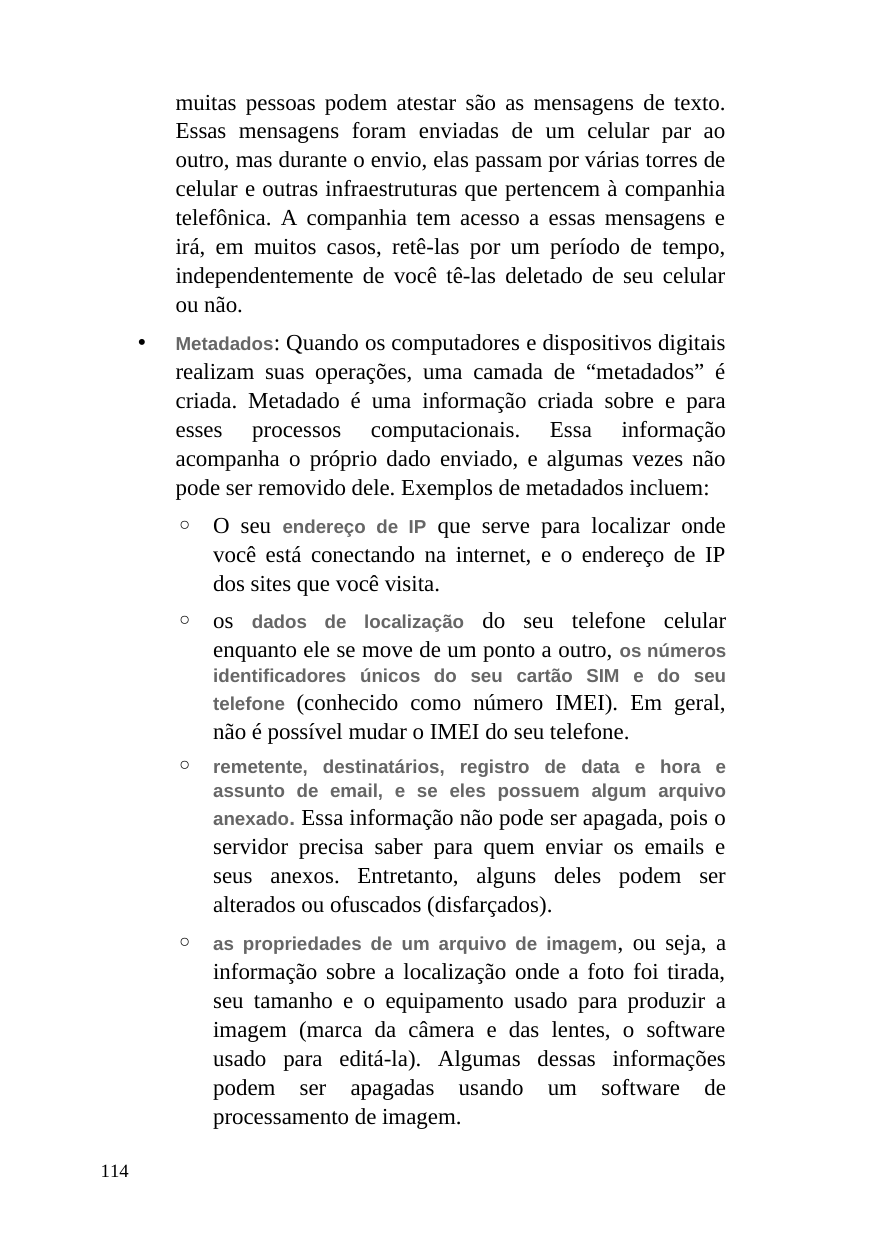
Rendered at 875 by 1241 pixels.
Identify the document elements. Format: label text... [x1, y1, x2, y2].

list as propriedades de um arquivo de imagem, ou seja, a informação sobre a localização onde a foto foi tirada, seu tamanho e o equipamento usado para produzir a imagem (marca da câmera e das lentes, o software usado para editá-la). Algumas dessas informações podem ser apagadas usando um software de processamento de imagem. [175, 929, 726, 1129]
list Metadados: Quando os computadores e dispositivos digitais realizam suas operações, uma camada de “metadados” é criada. Metadado é uma informação criada sobre e para esses processos computacionais. Essa informação acompanha o próprio dado enviado, e algumas vezes não pode ser removido dele. Exemplos de metadados incluem: [138, 329, 726, 500]
list O seu endereço de IP que serve para localizar onde você está conectando na internet, e o endereço de IP dos sites que você visita. [175, 512, 726, 596]
list os dados de localização do seu telefone celular enquanto ele se move de um ponto a outro, os números identificadores únicos do seu cartão SIM e do seu telefone (conhecido como número IMEI). Em geral, não é possível mudar o IMEI do seu telefone. [175, 607, 726, 744]
list remetente, destinatários, registro de data e hora e assunto de email, e se eles possuem algum arquivo anexado. Essa informação não pode ser apagada, pois o servidor precisa saber para quem enviar os emails e seus anexos. Entretanto, alguns deles podem ser alterados ou ofuscados (disfarçados). [175, 756, 726, 918]
list muitas pessoas podem atestar são as mensagens de texto. Essas mensagens foram enviadas de um celular par ao outro, mas durante o envio, elas passam por várias torres de celular e outras infraestruturas que pertencem à companhia telefônica. A companhia tem acesso a essas mensagens e irá, em muitos casos, retê-las por um período de tempo, independentemente de você tê-las deletado de seu celular ou não. [138, 88, 726, 318]
